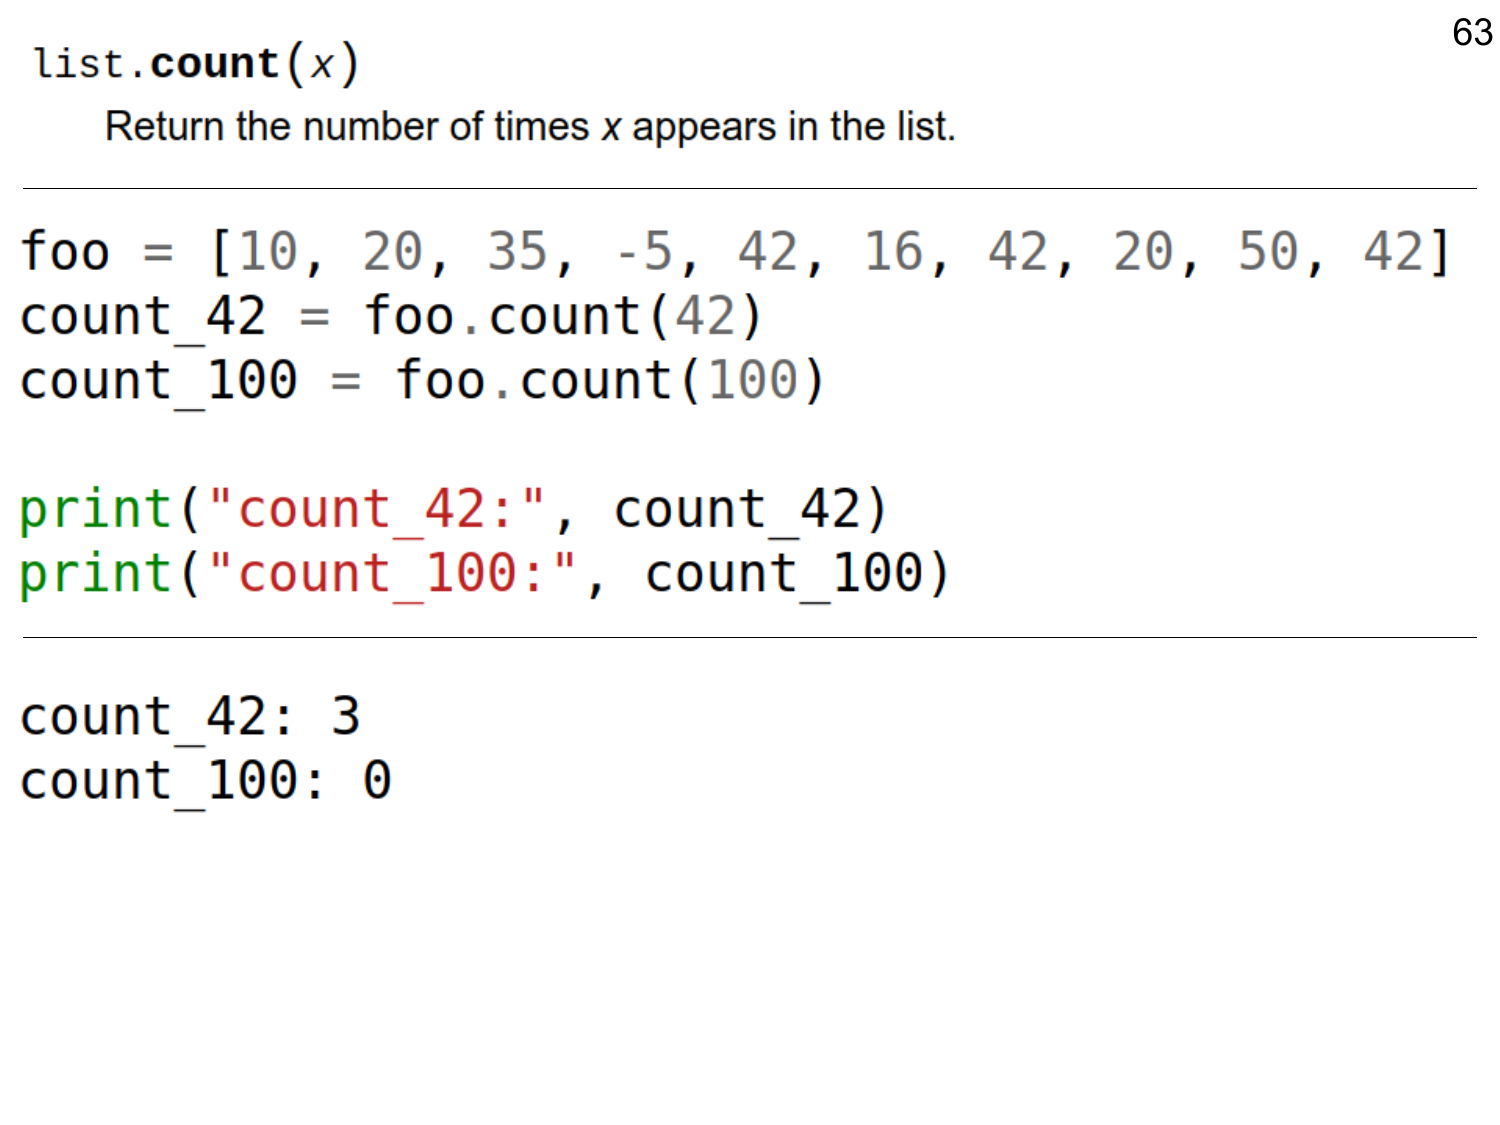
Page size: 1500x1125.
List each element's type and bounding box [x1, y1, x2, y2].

picture [11, 683, 404, 827]
picture [23, 35, 965, 153]
picture [11, 212, 1464, 615]
